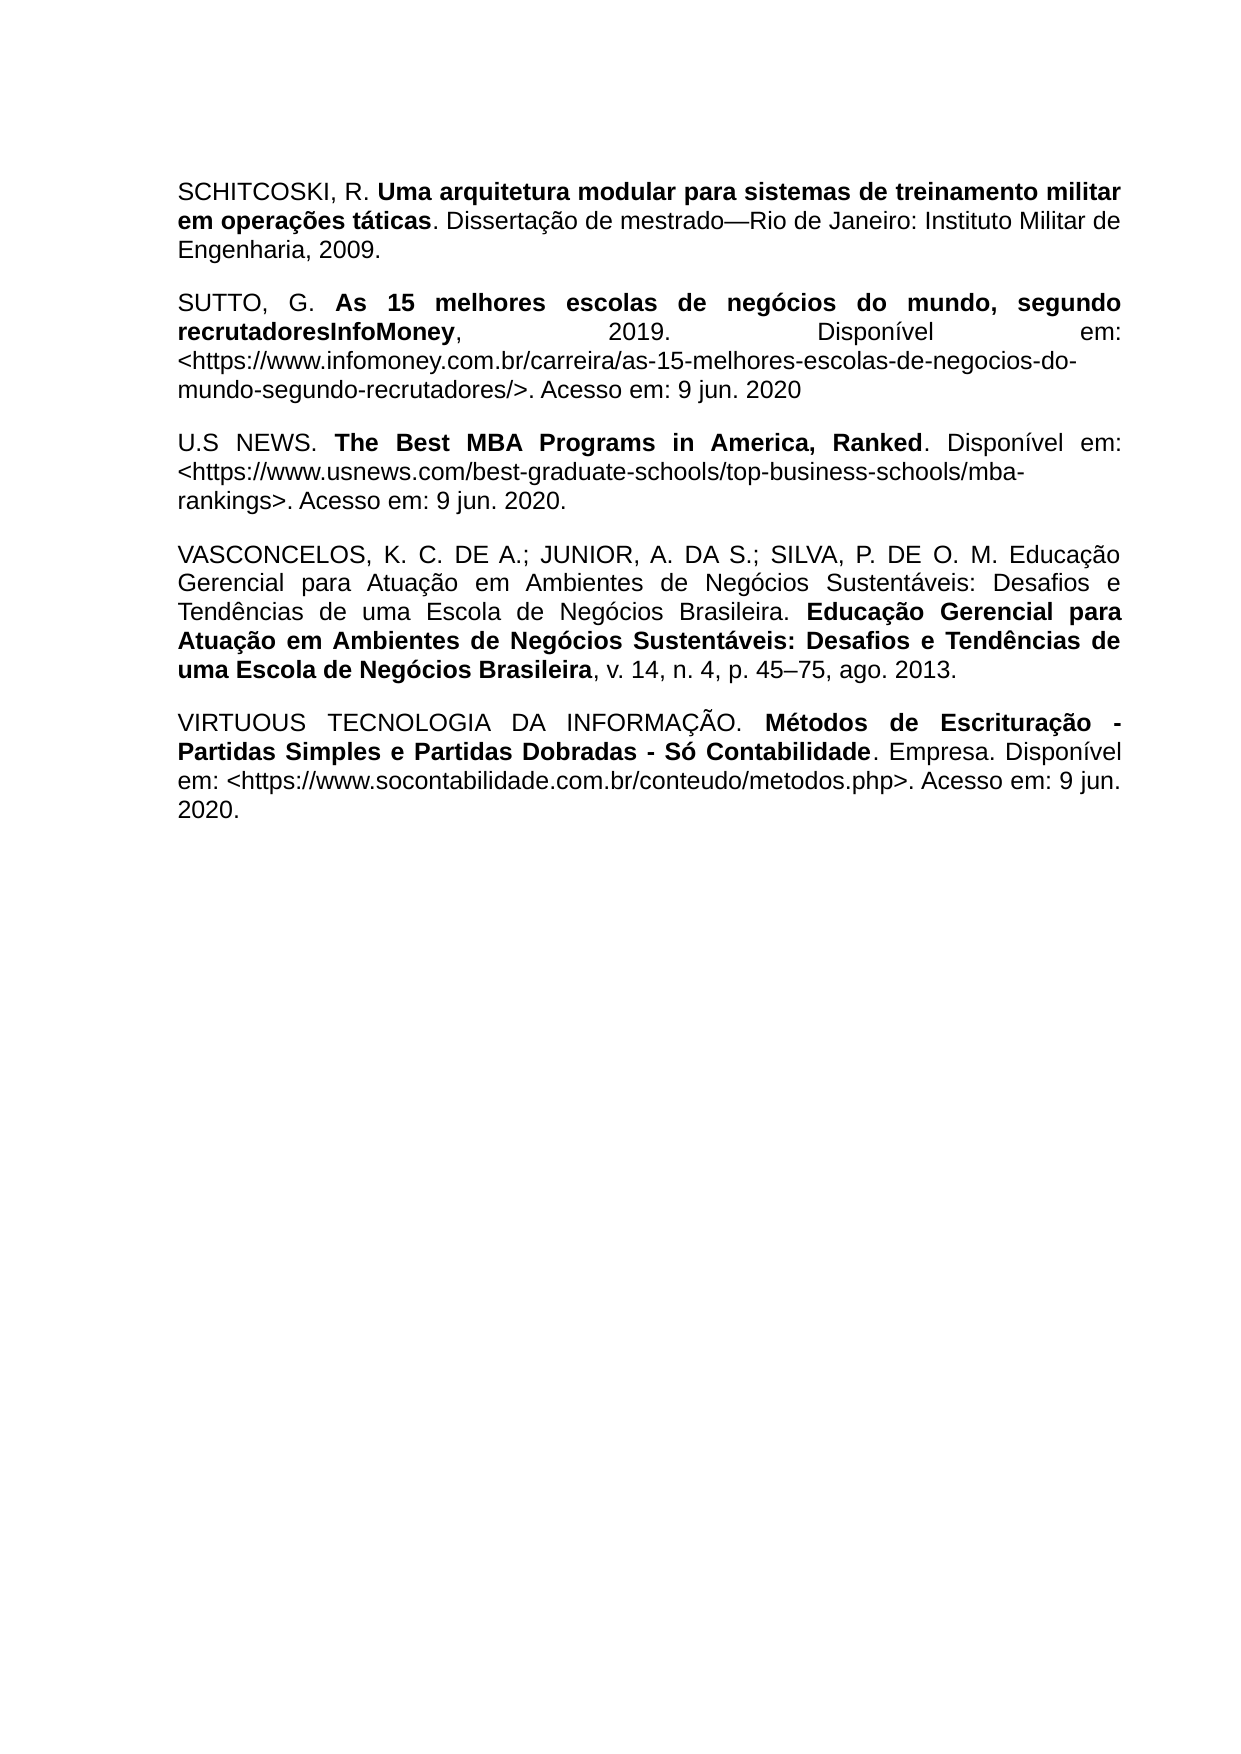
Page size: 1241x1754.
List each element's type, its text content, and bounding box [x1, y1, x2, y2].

text VASCONCELOS, K. C. DE A.; JUNIOR, A. DA S.; SILVA, P. DE O. M. Educação Gerencial para Atuação em Ambientes de Negócios Sustentáveis: Desafios e Tendências de uma Escola de Negócios Brasileira. Educação Gerencial para Atuação em Ambientes de Negócios Sustentáveis: Desafios e Tendências de uma Escola de Negócios Brasileira, v. 14, n. 4, p. 45–75, ago. 2013. [177, 540, 1122, 683]
text VIRTUOUS TECNOLOGIA DA INFORMAÇÃO. Métodos de Escrituração - Partidas Simples e Partidas Dobradas - Só Contabilidade. Empresa. Disponível em: <https://www.socontabilidade.com.br/conteudo/metodos.php>. Acesso em: 9 jun. 2020. [177, 708, 1122, 823]
text SUTTO, G. As 15 melhores escolas de negócios do mundo, segundo recrutadoresInfoMoney, 2019. Disponível em: <https://www.infomoney.com.br/carreira/as-15-melhores-escolas-de-negocios-do-mundo-segundo-recrutadores/>. Acesso em: 9 jun. 2020 [177, 288, 1122, 403]
text U.S NEWS. The Best MBA Programs in America, Ranked. Disponível em: <https://www.usnews.com/best-graduate-schools/top-business-schools/mba-rankings>. Acesso em: 9 jun. 2020. [177, 428, 1122, 515]
text SCHITCOSKI, R. Uma arquitetura modular para sistemas de treinamento militar em operações táticas. Dissertação de mestrado—Rio de Janeiro: Instituto Militar de Engenharia, 2009. [177, 177, 1122, 263]
